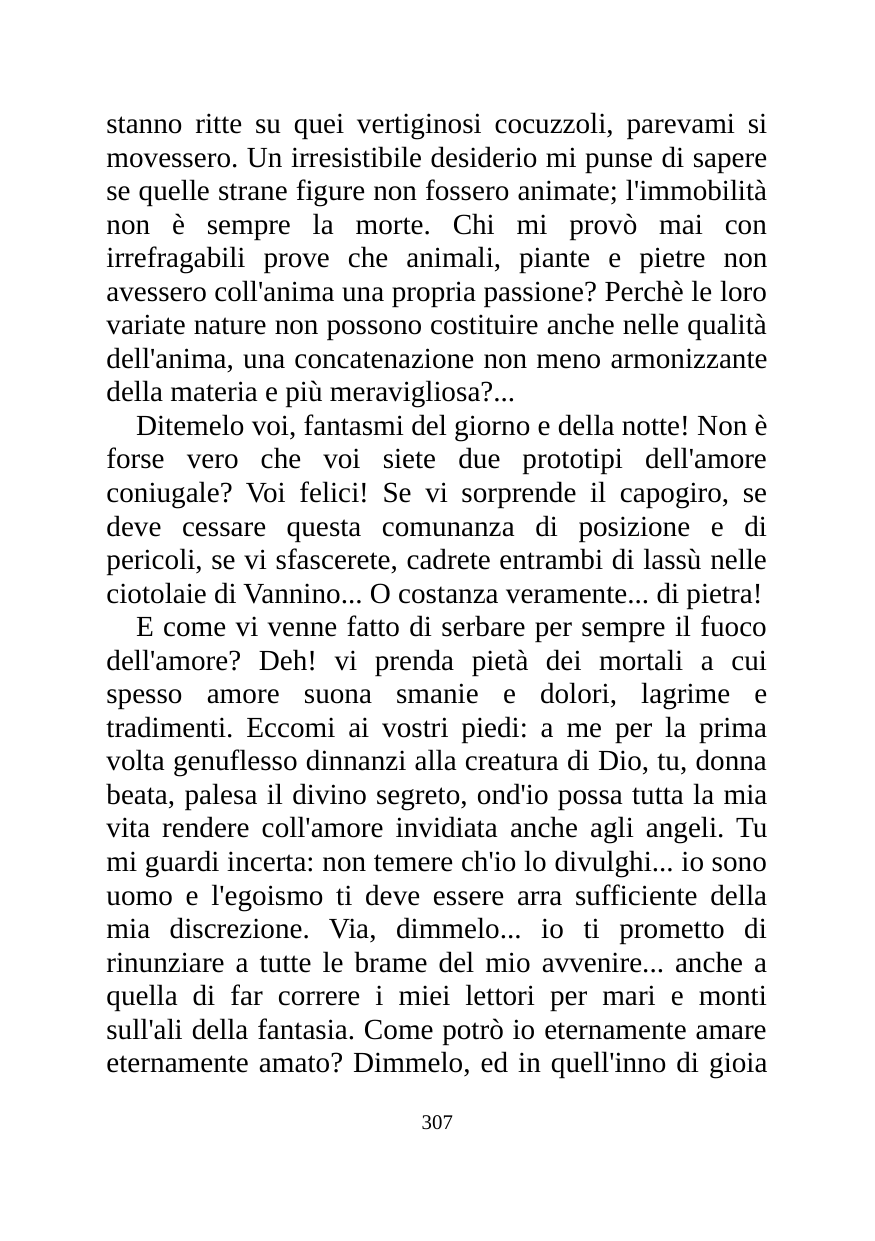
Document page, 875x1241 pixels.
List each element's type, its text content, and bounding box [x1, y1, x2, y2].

text E come vi venne fatto di serbare per sempre il fuoco dell'amore? Deh! vi prenda pietà dei mortali a cui spesso amore suona smanie e dolori, lagrime e tradimenti. Eccomi ai vostri piedi: a me per la prima volta genuflesso dinnanzi alla creatura di Dio, tu, donna beata, palesa il divino segreto, ond'io possa tutta la mia vita rendere coll'amore invidiata anche agli angeli. Tu mi guardi incerta: non temere ch'io lo divulghi... io sono uomo e l'egoismo ti deve essere arra sufficiente della mia discrezione. Via, dimmelo... io ti prometto di rinunziare a tutte le brame del mio avvenire... anche a quella di far correre i miei lettori per mari e monti sull'ali della fantasia. Come potrò io eternamente amare eternamente amato? Dimmelo, ed in quell'inno di gioia [106, 609, 768, 1079]
text Ditemelo voi, fantasmi del giorno e della notte! Non è forse vero che voi siete due prototipi dell'amore coniugale? Voi felici! Se vi sorprende il capogiro, se deve cessare questa comunanza di posizione e di pericoli, se vi sfascerete, cadrete entrambi di lassù nelle ciotolaie di Vannino... O costanza veramente... di pietra! [106, 408, 768, 609]
text stanno ritte su quei vertiginosi cocuzzoli, parevami si movessero. Un irresistibile desiderio mi punse di sapere se quelle strane figure non fossero animate; l'immobilità non è sempre la morte. Chi mi provò mai con irrefragabili prove che animali, piante e pietre non avessero coll'anima una propria passione? Perchè le loro variate nature non possono costituire anche nelle qualità dell'anima, una concatenazione non meno armonizzante della materia e più meravigliosa?... [106, 106, 768, 408]
